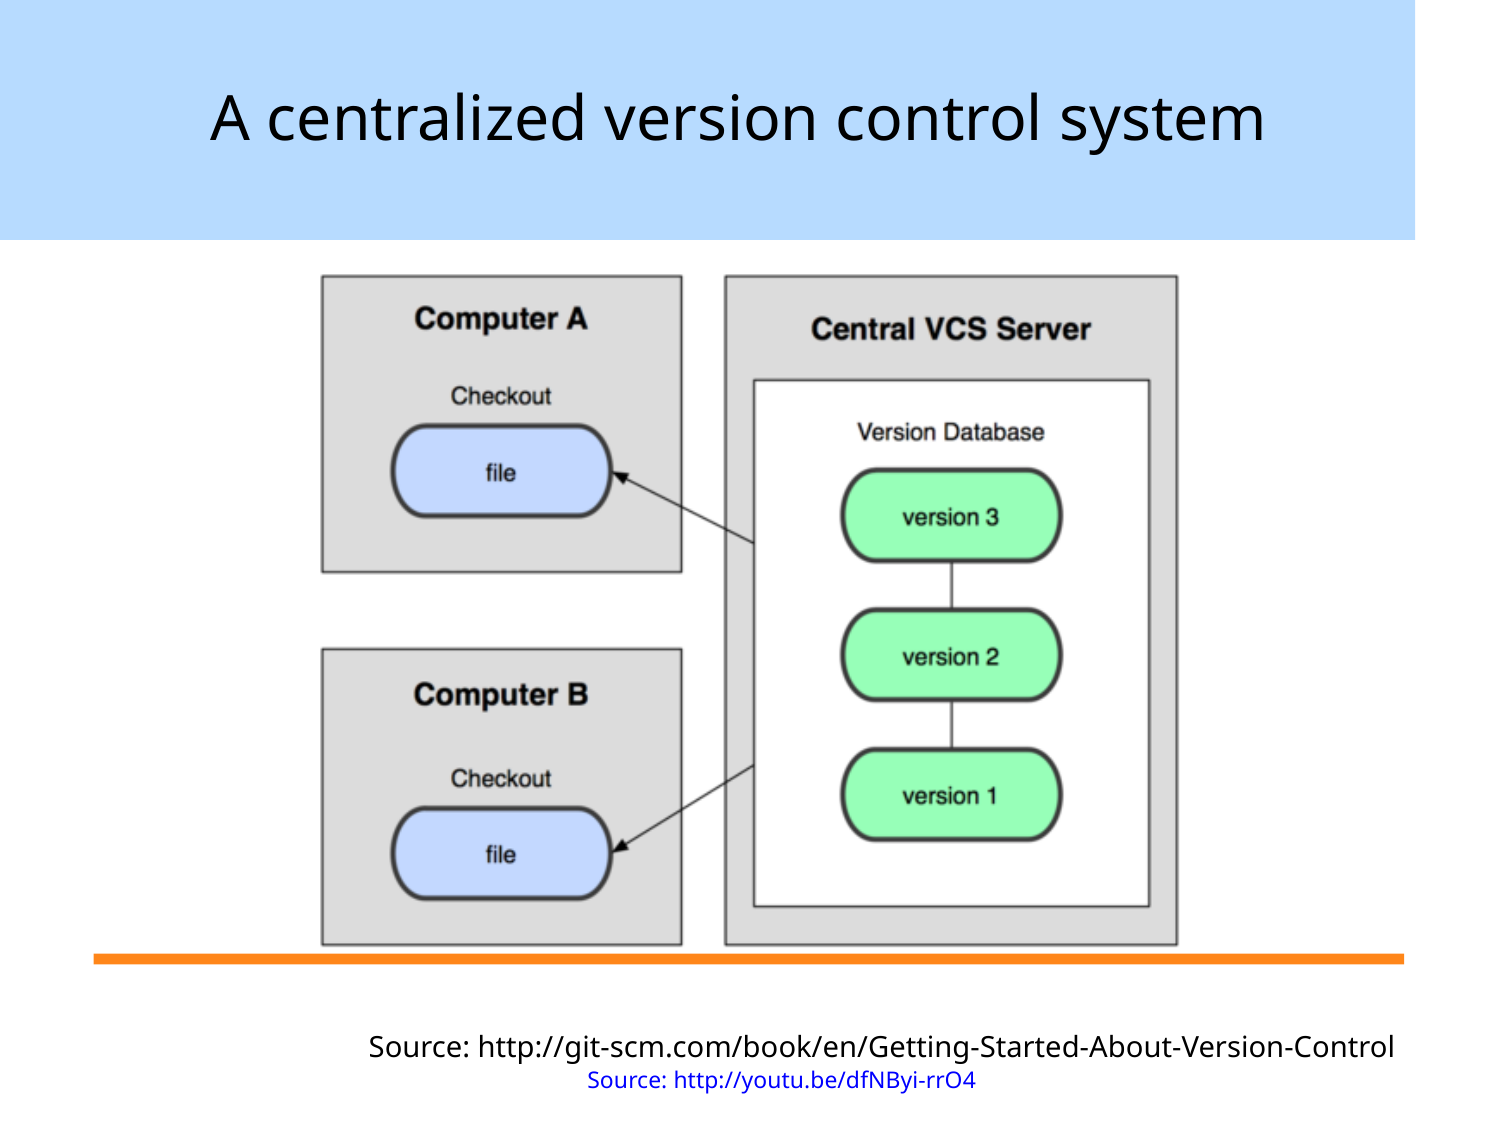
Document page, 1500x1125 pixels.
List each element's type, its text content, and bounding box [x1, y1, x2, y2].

text_box [0, 0, 1416, 240]
text_box Source: http://git-scm.com/book/en/Getting-Started-About-Version-Control [94, 966, 1396, 1125]
title A centralized version control system [64, 8, 1415, 225]
picture [0, 0, 1500, 1125]
text_box Source: http://youtu.be/dfNByi-rrO4 [572, 1056, 928, 1098]
